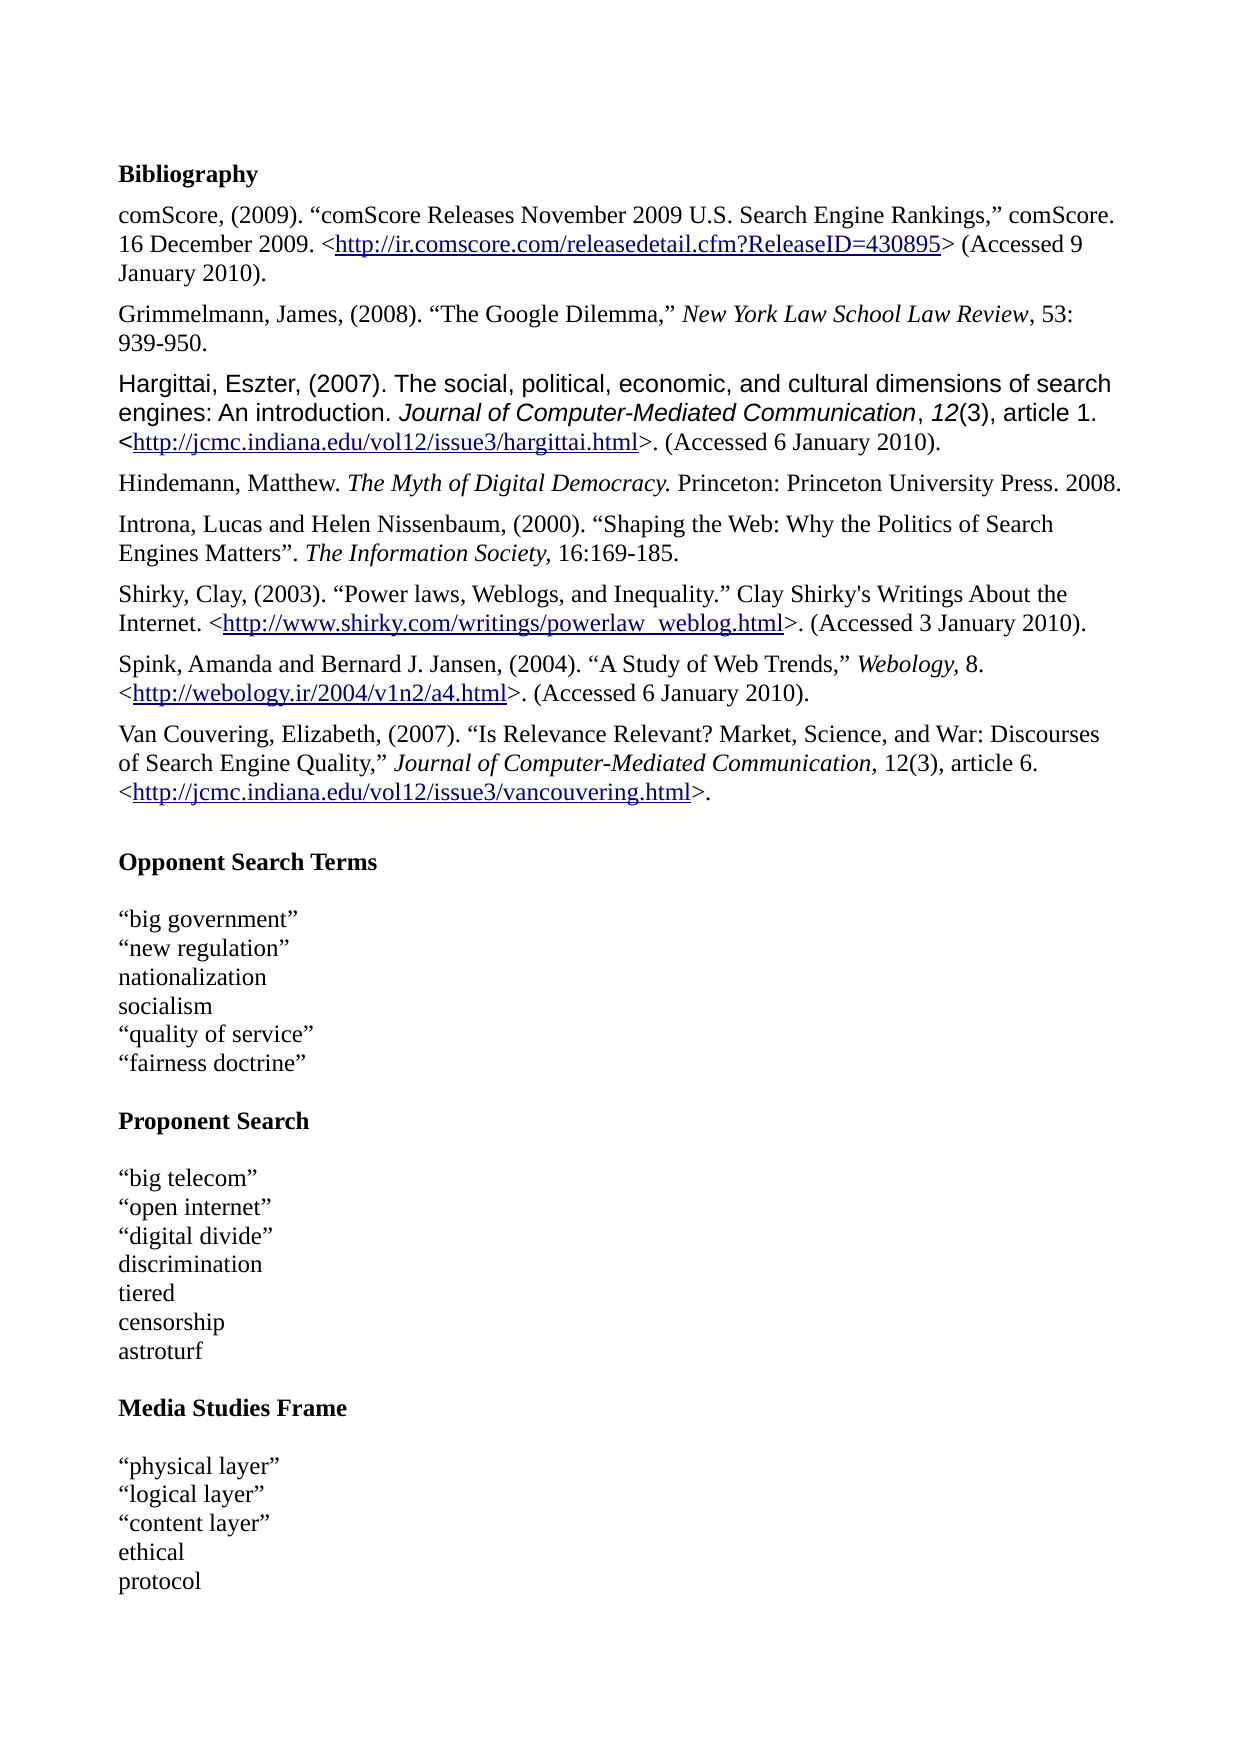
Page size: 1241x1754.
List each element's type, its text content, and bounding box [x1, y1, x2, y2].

text “big government” [118, 904, 1122, 933]
text ethical [118, 1537, 1122, 1566]
text Hindemann, Matthew. The Myth of Digital Democracy. Princeton: Princeton University Press. 2008. [118, 468, 1122, 497]
text “digital divide” [118, 1221, 1122, 1249]
text “fairness doctrine” [118, 1048, 1122, 1077]
text astroturf [118, 1336, 1122, 1364]
text tiered [118, 1278, 1122, 1307]
text “logical layer” [118, 1479, 1122, 1508]
text Introna, Lucas and Helen Nissenbaum, (2000). “Shaping the Web: Why the Politics of Search Engines Matters”. The Information Society, 16:169-185. [118, 509, 1122, 567]
text Hargittai, Eszter, (2007). The social, political, economic, and cultural dimensions of search engines: An introduction. Journal of Computer-Mediated Communication, 12(3), article 1. <http://jcmc.indiana.edu/vol12/issue3/hargittai.html>. (Accessed 6 January 2010). [118, 369, 1122, 456]
text protocol [118, 1566, 1122, 1594]
text Grimmelmann, James, (2008). “The Google Dilemma,” New York Law School Law Review, 53: 939-950. [118, 299, 1122, 357]
text “open internet” [118, 1192, 1122, 1221]
text Proponent Search [118, 1106, 1122, 1134]
text Opponent Search Terms [118, 847, 1122, 876]
text “quality of service” [118, 1019, 1122, 1048]
text comScore, (2009). “comScore Releases November 2009 U.S. Search Engine Rankings,” comScore. 16 December 2009. <http://ir.comscore.com/releasedetail.cfm?ReleaseID=430895> (Accessed 9 January 2010). [118, 201, 1122, 287]
text Van Couvering, Elizabeth, (2007). “Is Relevance Relevant? Market, Science, and War: Discourses of Search Engine Quality,” Journal of Computer-Mediated Communication, 12(3), article 6. <http://jcmc.indiana.edu/vol12/issue3/vancouvering.html>. [118, 719, 1122, 806]
text socialism [118, 991, 1122, 1019]
text “big telecom” [118, 1163, 1122, 1192]
text “new regulation” [118, 933, 1122, 962]
text “physical layer” [118, 1451, 1122, 1479]
text Media Studies Frame [118, 1393, 1122, 1422]
text “content layer” [118, 1508, 1122, 1537]
text Spink, Amanda and Bernard J. Jansen, (2004). “A Study of Web Trends,” Webology, 8. <http://webology.ir/2004/v1n2/a4.html>. (Accessed 6 January 2010). [118, 649, 1122, 707]
text censorship [118, 1307, 1122, 1336]
text Bibliography [118, 159, 1122, 188]
text nationalization [118, 962, 1122, 991]
text discrimination [118, 1249, 1122, 1278]
text Shirky, Clay, (2003). “Power laws, Weblogs, and Inequality.” Clay Shirky's Writings About the Internet. <http://www.shirky.com/writings/powerlaw_weblog.html>. (Accessed 3 January 2010). [118, 579, 1122, 637]
